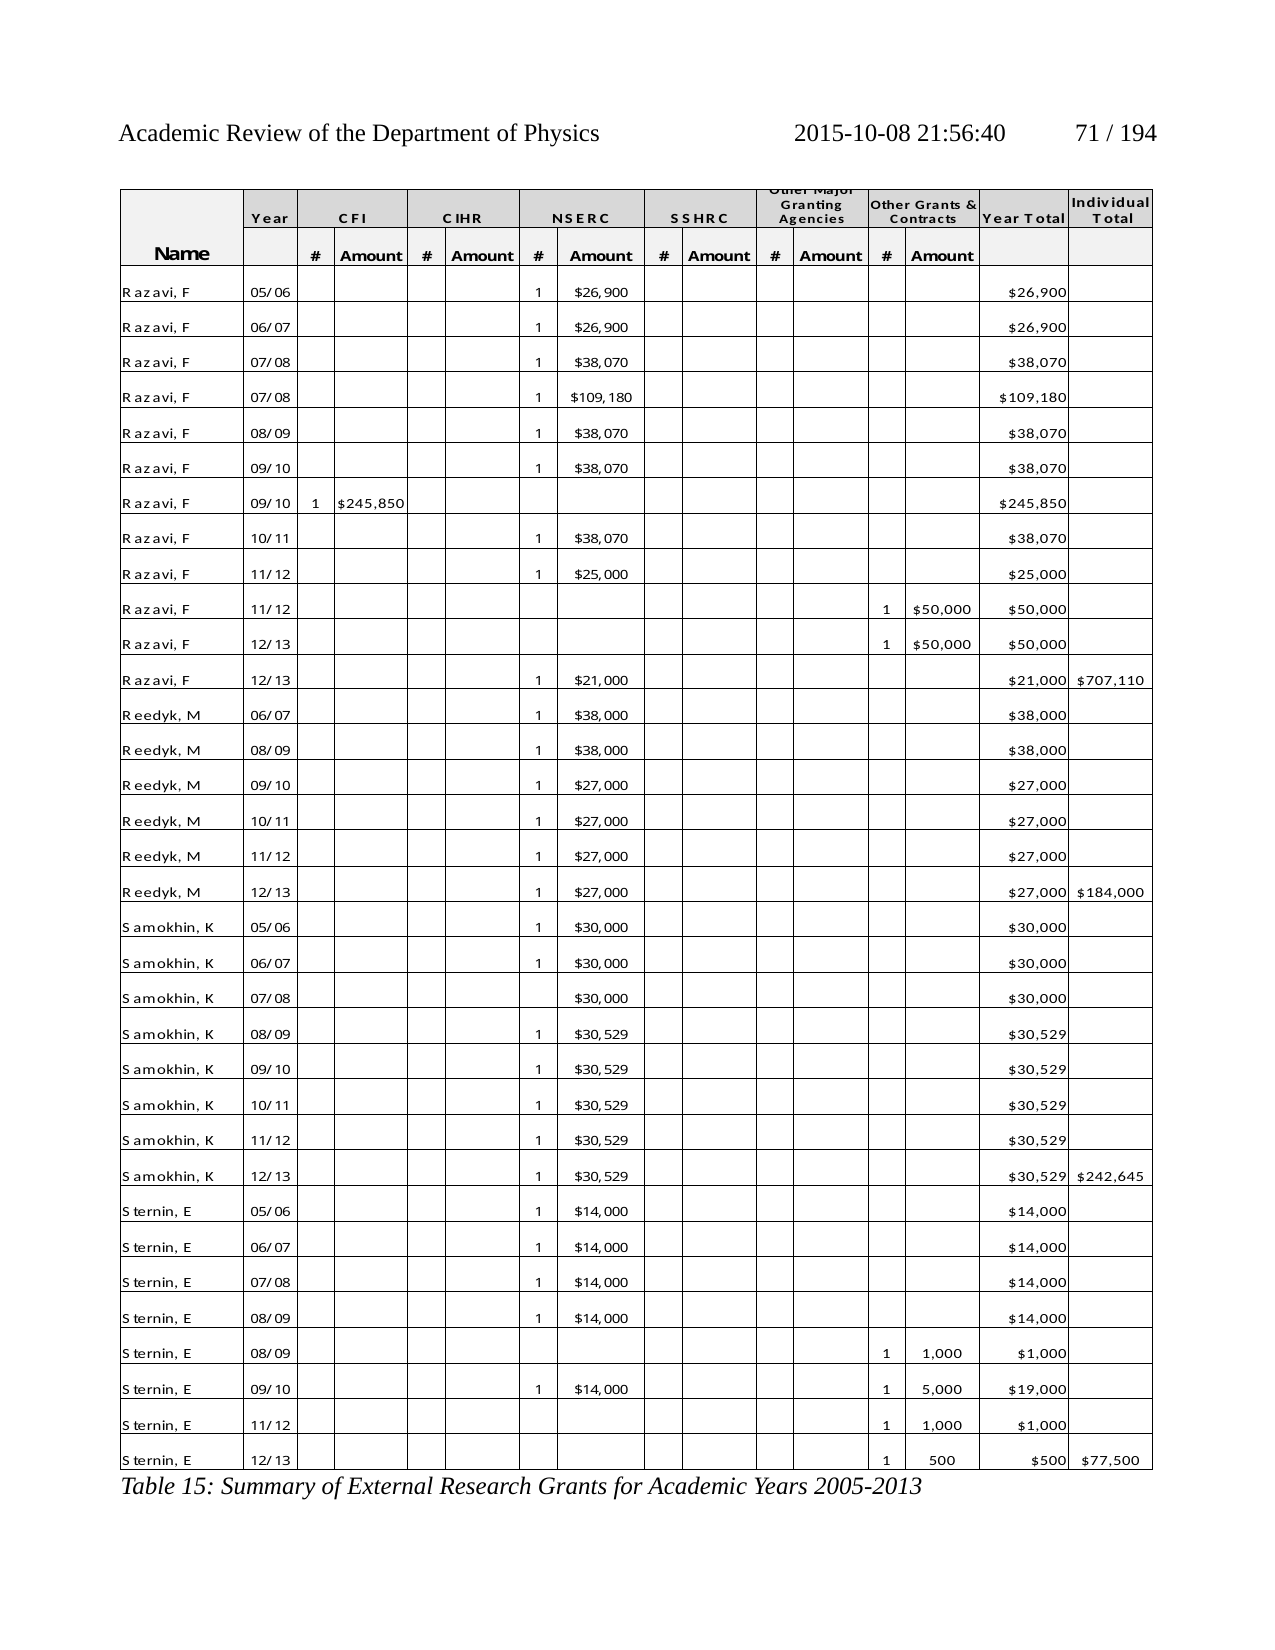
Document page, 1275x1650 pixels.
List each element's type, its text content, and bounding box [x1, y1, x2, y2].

text Table 15: Summary of External Research Grants for Academic Years 2005-2013 [120, 189, 1155, 1499]
